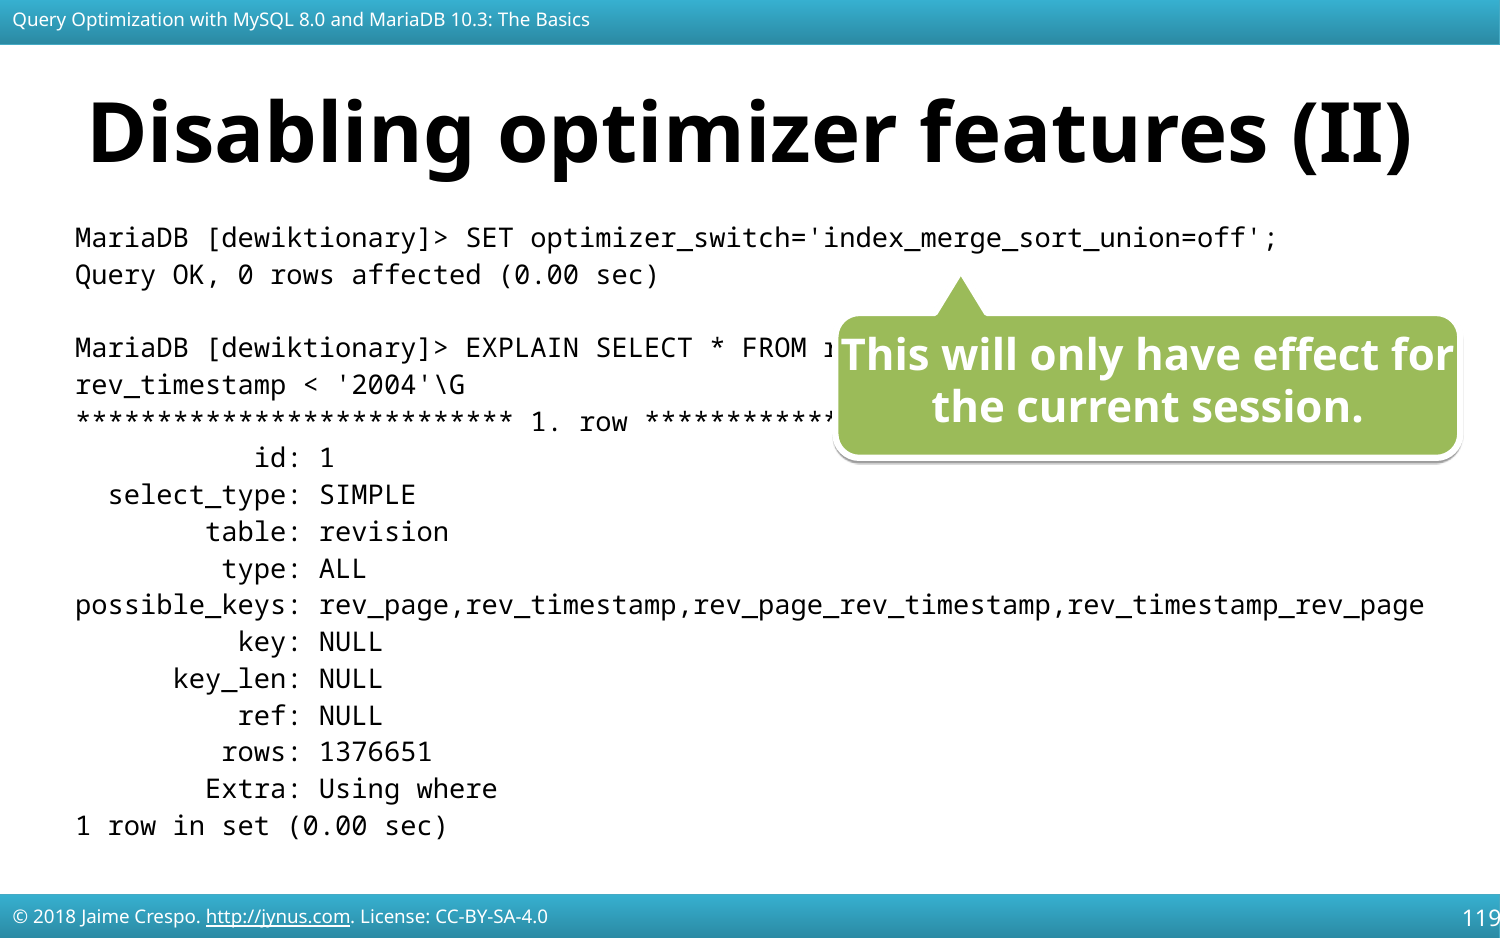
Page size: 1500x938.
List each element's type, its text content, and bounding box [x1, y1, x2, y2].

title Disabling optimizer features (II) [75, 36, 1425, 218]
list MariaDB [dewiktionary]> SET optimizer_switch='index_merge_sort_union=off'; Query OK, 0 rows affected (0.00 sec) MariaDB [dewiktionary]> EXPLAIN SELECT * FROM revision WHERE rev_page = 790 or rev_timestamp < '2004'\G *************************** 1. row *************************** id: 1 select_type: SIMPLE table: revision type: ALL possible_keys: rev_page,rev_timestamp,rev_page_rev_timestamp,rev_timestamp_rev_page key: NULL key_len: NULL ref: NULL rows: 1376651 Extra: Using where 1 row in set (0.00 sec) [75, 218, 1425, 876]
text_box This will only have effect for the current session. [835, 270, 1461, 458]
slide_number [1389, 896, 1490, 935]
